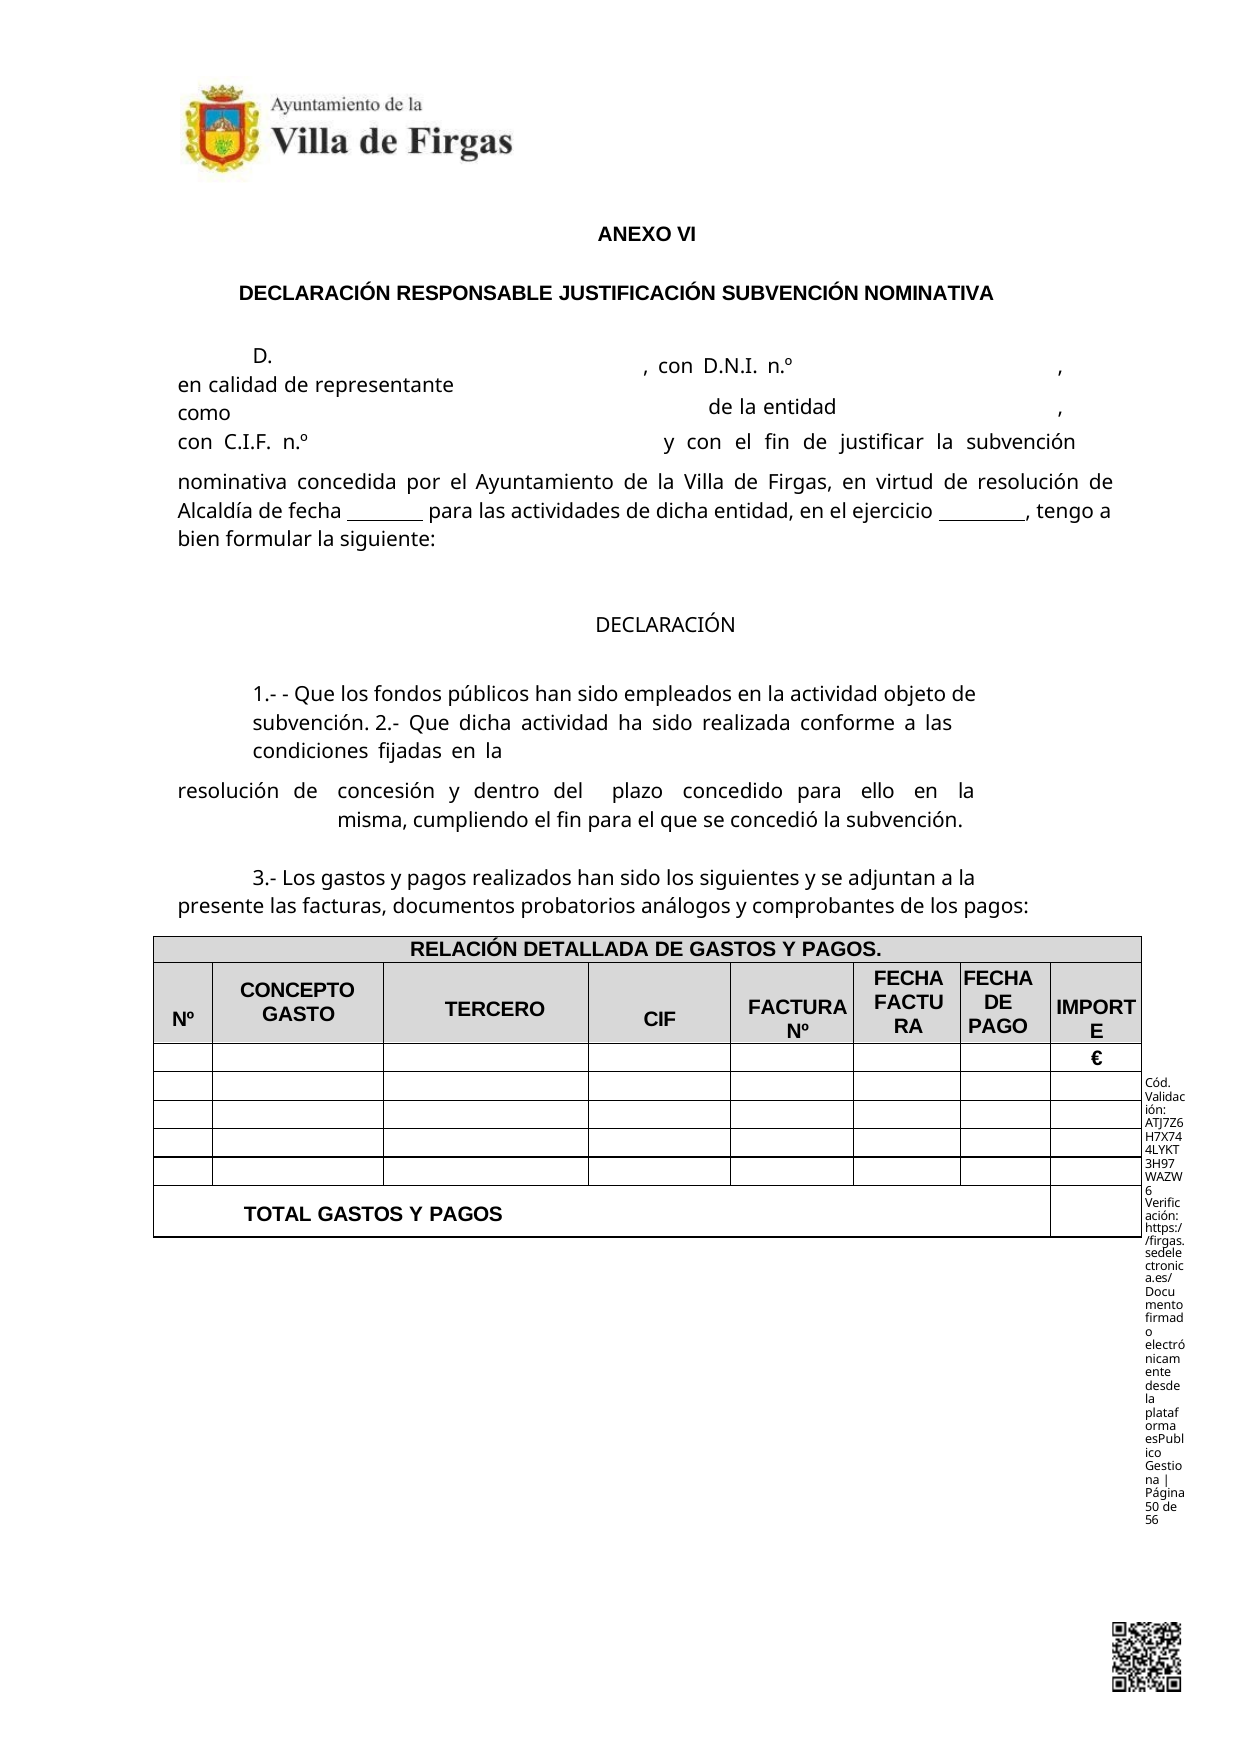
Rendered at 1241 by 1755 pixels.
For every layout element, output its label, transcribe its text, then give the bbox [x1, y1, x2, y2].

table_cell [961, 1101, 1050, 1128]
table_cell FACTURA Nº [731, 963, 853, 1042]
table_cell [154, 1101, 212, 1128]
table_cell TOTAL GASTOS Y PAGOS [154, 1186, 1050, 1236]
table_cell IMPORT E [1051, 963, 1141, 1042]
table_cell [589, 1101, 730, 1128]
table_cell [1051, 1101, 1141, 1128]
text Documento firmado electrónicamente desde la plataforma esPublico Gestiona | Página 50 de 56 [1145, 1285, 1186, 1527]
text [1143, 1075, 1186, 1613]
table_cell [731, 1072, 853, 1099]
text de la entidad , [613, 392, 1064, 420]
text Verificación: https://firgas.sedelectronica.es/ [1145, 1198, 1186, 1285]
table_cell [589, 1129, 730, 1156]
table_cell [854, 1158, 960, 1185]
table_cell [961, 1129, 1050, 1156]
table_cell Nº [154, 963, 212, 1042]
text D. [252, 341, 501, 370]
table_cell [1051, 1129, 1141, 1156]
table_cell [854, 1044, 960, 1071]
text 1.- - Que los fondos públicos han sido empleados en la actividad objeto de subvención. 2.- Que dicha actividad ha sido realizada conforme a las condiciones fijadas en la [252, 679, 1059, 764]
table_cell [731, 1101, 853, 1128]
table_header RELACIÓN DETALLADA DE GASTOS Y PAGOS. [154, 937, 1141, 962]
table_cell [213, 1072, 383, 1099]
table_cell CONCEPTO GASTO [213, 963, 383, 1042]
table_cell [961, 1044, 1050, 1071]
table_cell [589, 1044, 730, 1071]
text nominativa concedida por el Ayuntamiento de la Villa de Firgas, en virtud de resolución de Alcaldía de fecha para las actividades de dicha entidad, en el ejercicio , tengo a bien formular la siguiente: [177, 467, 1151, 553]
table_cell [589, 1158, 730, 1185]
table_cell [854, 1129, 960, 1156]
table_cell [384, 1072, 588, 1099]
text en calidad de representante como [177, 370, 501, 427]
table_cell [154, 1158, 212, 1185]
subtitle DECLARACIÓN RESPONSABLE JUSTIFICACIÓN SUBVENCIÓN NOMINATIVA [238, 281, 1196, 305]
table_cell [384, 1101, 588, 1128]
table_cell € [1051, 1044, 1141, 1071]
table_cell [854, 1072, 960, 1099]
text 3.- Los gastos y pagos realizados han sido los siguientes y se adjuntan a la presente las facturas, documentos probatorios análogos y comprobantes de los pagos: [177, 863, 1058, 920]
table_cell [731, 1158, 853, 1185]
text con C.I.F. n.º y con el fin de justificar la subvención [177, 427, 1196, 456]
table_cell [731, 1044, 853, 1071]
table_cell [213, 1101, 383, 1128]
text resolución de concesión y dentro del plazo concedido para ello en la misma, cumpliendo el fin para el que se concedió la subvención. [177, 776, 1063, 833]
table_cell [854, 1101, 960, 1128]
table_cell [154, 1129, 212, 1156]
table_cell TERCERO [384, 963, 588, 1042]
table_cell FECHA DE PAGO [961, 963, 1050, 1042]
table_cell [961, 1158, 1050, 1185]
text Cód. Validación: ATJ7Z6H7X744LYKT3H97WAZW6 [1145, 1077, 1186, 1198]
table_cell [1051, 1072, 1141, 1099]
table_cell [154, 1044, 212, 1071]
table_cell [384, 1129, 588, 1156]
table_cell [589, 1072, 730, 1099]
table_cell [384, 1158, 588, 1185]
table_cell [731, 1129, 853, 1156]
table_cell [213, 1158, 383, 1185]
text DECLARACIÓN [148, 610, 1184, 638]
table_cell FECHA FACTU RA [854, 963, 960, 1042]
table_cell [154, 1072, 212, 1099]
table_cell [1051, 1186, 1141, 1236]
table_cell CIF [589, 963, 730, 1042]
text , con D.N.I. n.º , [613, 351, 1064, 380]
table_cell [213, 1044, 383, 1071]
table_cell [961, 1072, 1050, 1099]
table_cell [384, 1044, 588, 1071]
table_cell [1051, 1158, 1141, 1185]
table_cell [213, 1129, 383, 1156]
